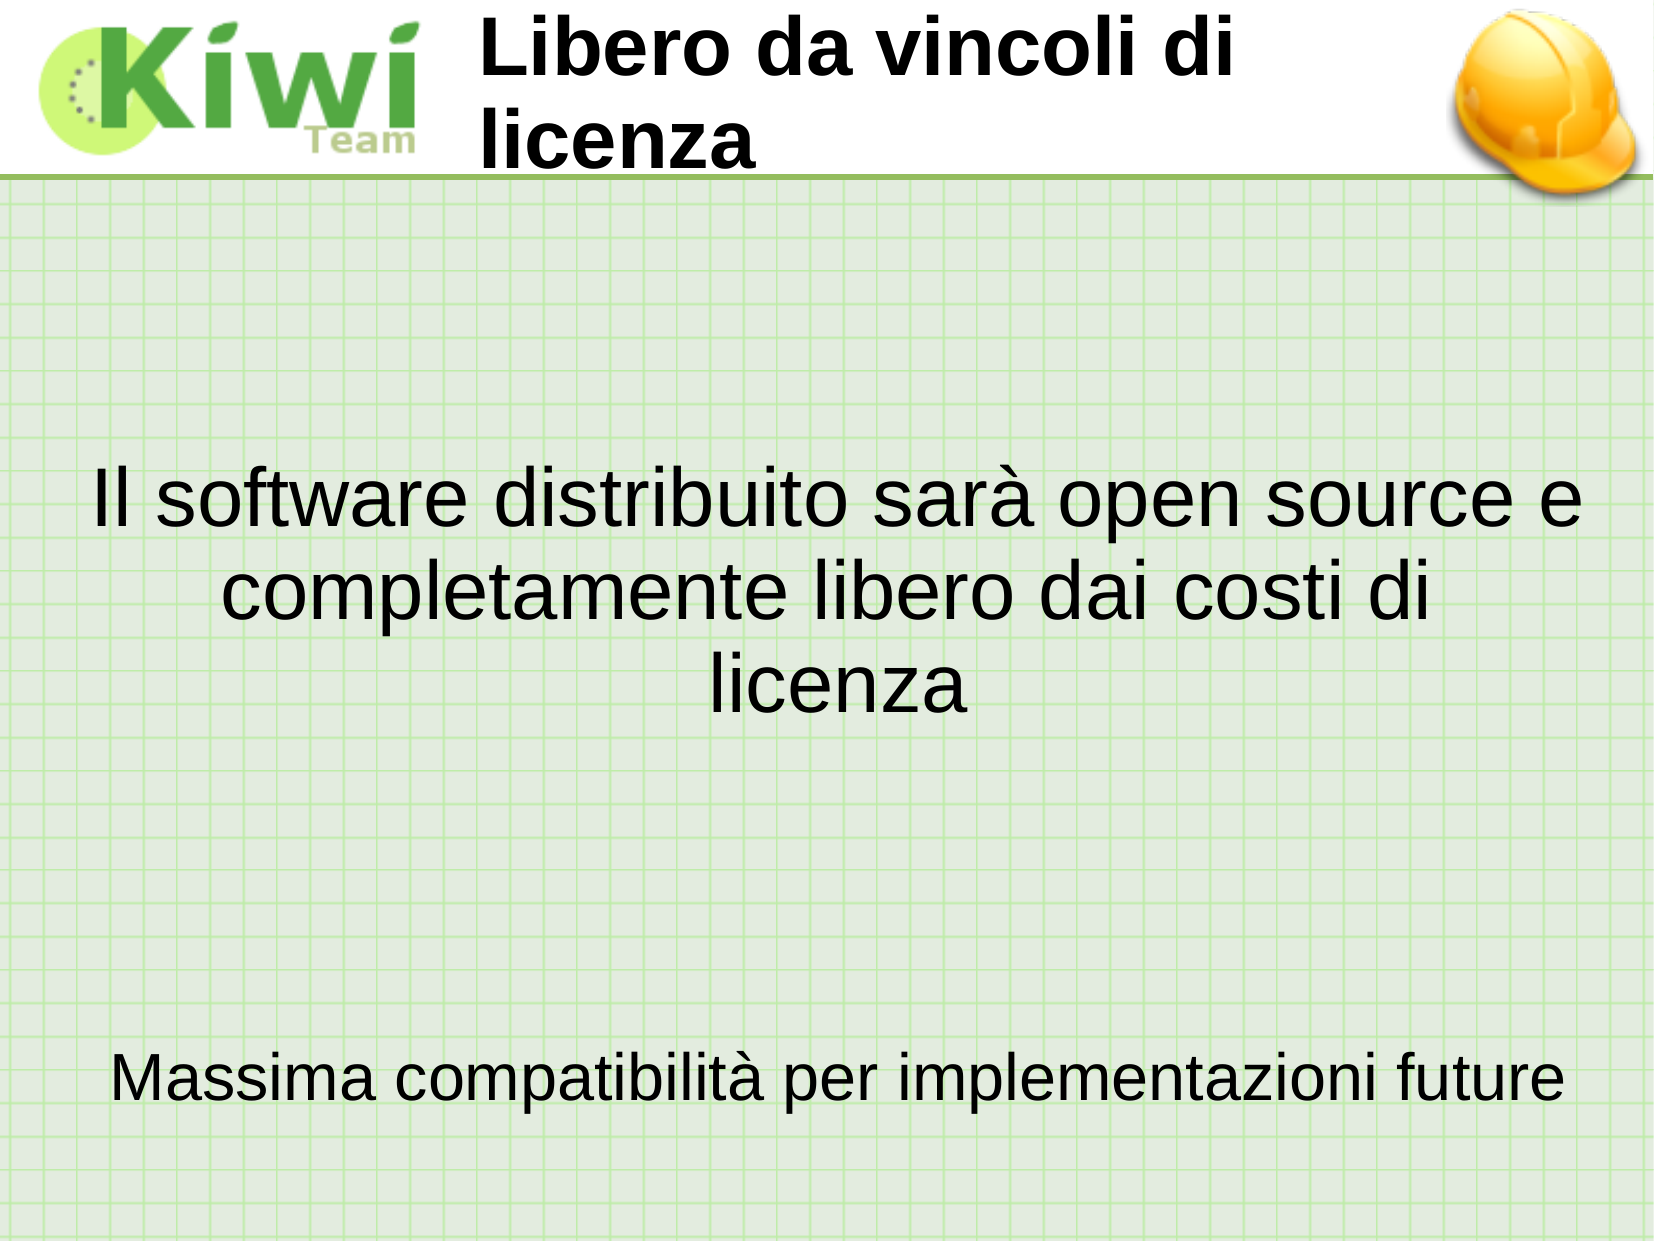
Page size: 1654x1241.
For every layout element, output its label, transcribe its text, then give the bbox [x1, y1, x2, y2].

title Libero da vincoli di licenza [478, 180, 1446, 187]
picture [29, 7, 438, 166]
picture [0, 0, 1654, 1241]
text_box Il software distribuito sarà open source e completamente libero dai costi di licenza [82, 442, 1595, 739]
title Libero da vincoli di licenza [478, 0, 1446, 174]
text_box [0, 0, 478, 174]
text_box Massima compatibilità per implementazioni future [82, 1003, 1595, 1152]
